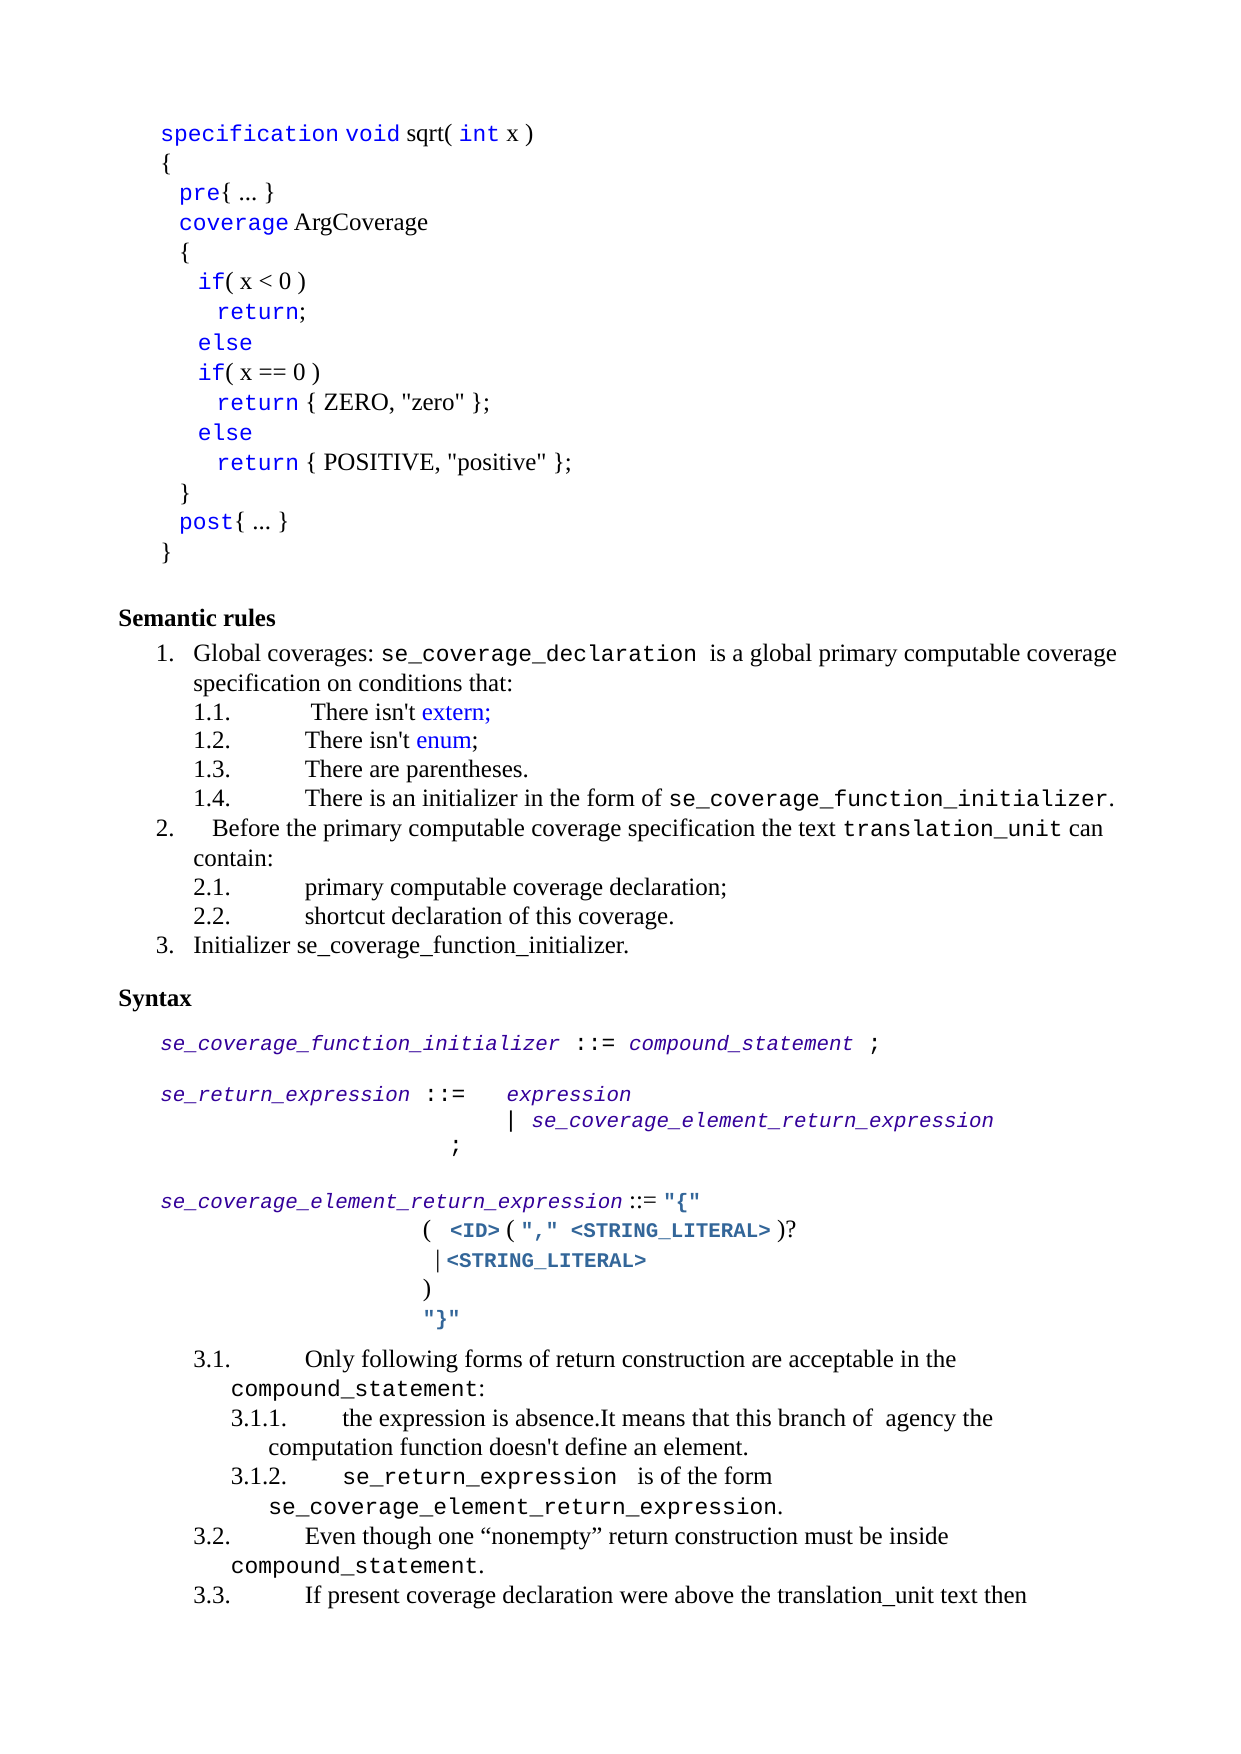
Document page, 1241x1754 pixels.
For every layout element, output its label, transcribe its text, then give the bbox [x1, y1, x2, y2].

subtitle Syntax [118, 983, 1122, 1012]
subtitle Semantic rules [118, 603, 1122, 632]
list se_return_expression is of the form se_coverage_element_return_expression. [231, 1461, 1122, 1521]
list There are parentheses. [193, 754, 1122, 783]
list shortcut declaration of this coverage. [193, 901, 1122, 930]
list Only following forms of return construction are acceptable in the compound_statement: [193, 1344, 1122, 1403]
list primary computable coverage declaration; [193, 872, 1122, 901]
list Initializer se_coverage_function_initializer. [156, 930, 1122, 958]
list If present coverage declaration were above the translation_unit text then [193, 1580, 1122, 1609]
list There is an initializer in the form of se_coverage_function_initializer. [193, 783, 1122, 813]
list Global coverages: se_coverage_declaration is a global primary computable coverage specification on conditions that: [156, 638, 1122, 697]
list Even though one “nonempty” return construction must be inside compound_statement. [193, 1521, 1122, 1580]
text se_coverage_function_initializer ::= compound_statement ; [160, 1031, 1122, 1057]
list the expression is absence.It means that this branch of agency the computation function doesn't define an element. [231, 1403, 1122, 1461]
text specification void sqrt( int x ) { pre{ ... } coverage ArgCoverage { if( x < 0 ) return; else if( x == 0 ) return { ZERO, "zero" }; else return { POSITIVE, "positive" }; } post{ ... } } [160, 118, 1122, 565]
text se_coverage_element_return_expression ::= "{" ( <ID> ( "," <STRING_LITERAL> )? | <STRING_LITERAL> ) "}" [160, 1185, 1122, 1332]
list There isn't extern; [193, 697, 1122, 726]
list There isn't enum; [193, 726, 1122, 754]
list Before the primary computable coverage specification the text translation_unit can contain: [156, 813, 1122, 872]
text se_return_expression ::= expression | se_coverage_element_return_expression ; [160, 1082, 1122, 1160]
